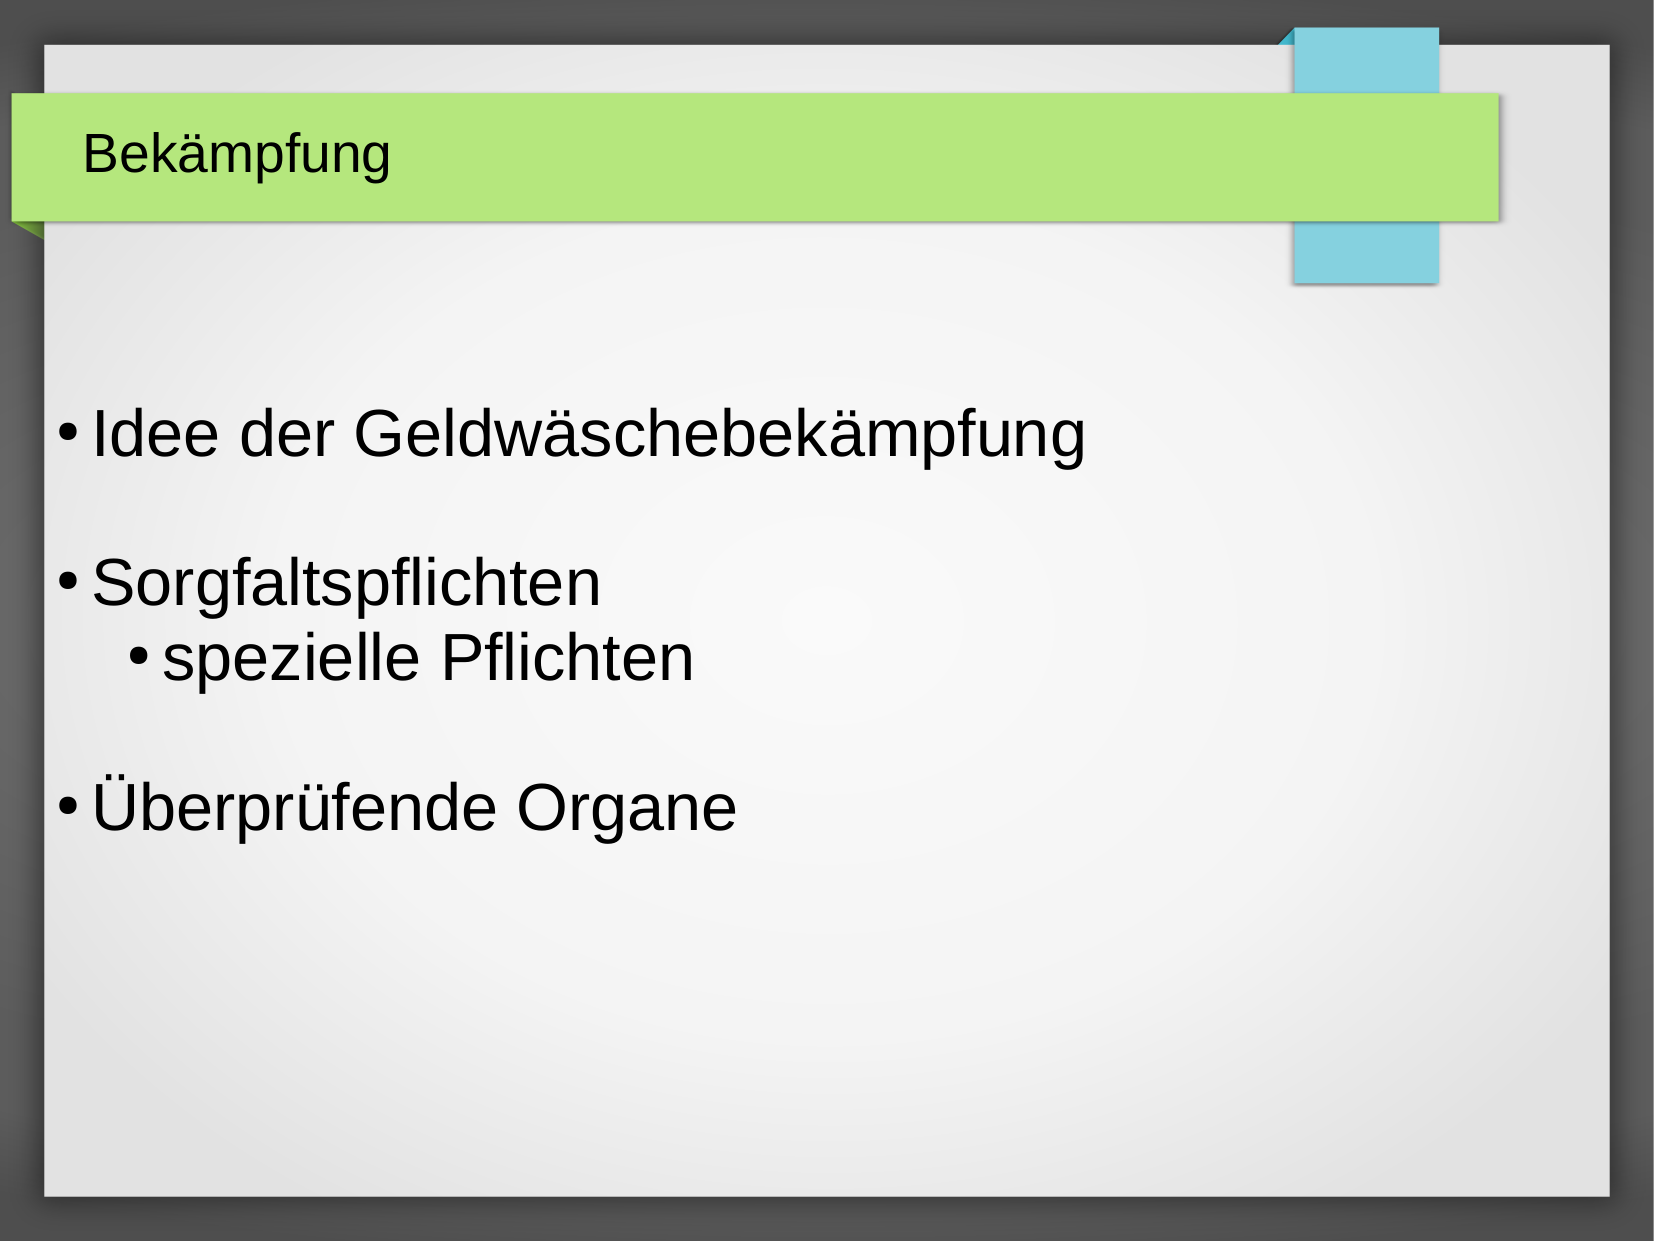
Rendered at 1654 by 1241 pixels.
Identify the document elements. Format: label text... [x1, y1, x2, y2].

text_box Idee der Geldwäschebekämpfung Sorgfaltspflichten spezielle Pflichten Überprüfende Organe [41, 388, 1107, 852]
picture [0, 0, 1654, 1241]
title Bekämpfung [82, 94, 1264, 213]
